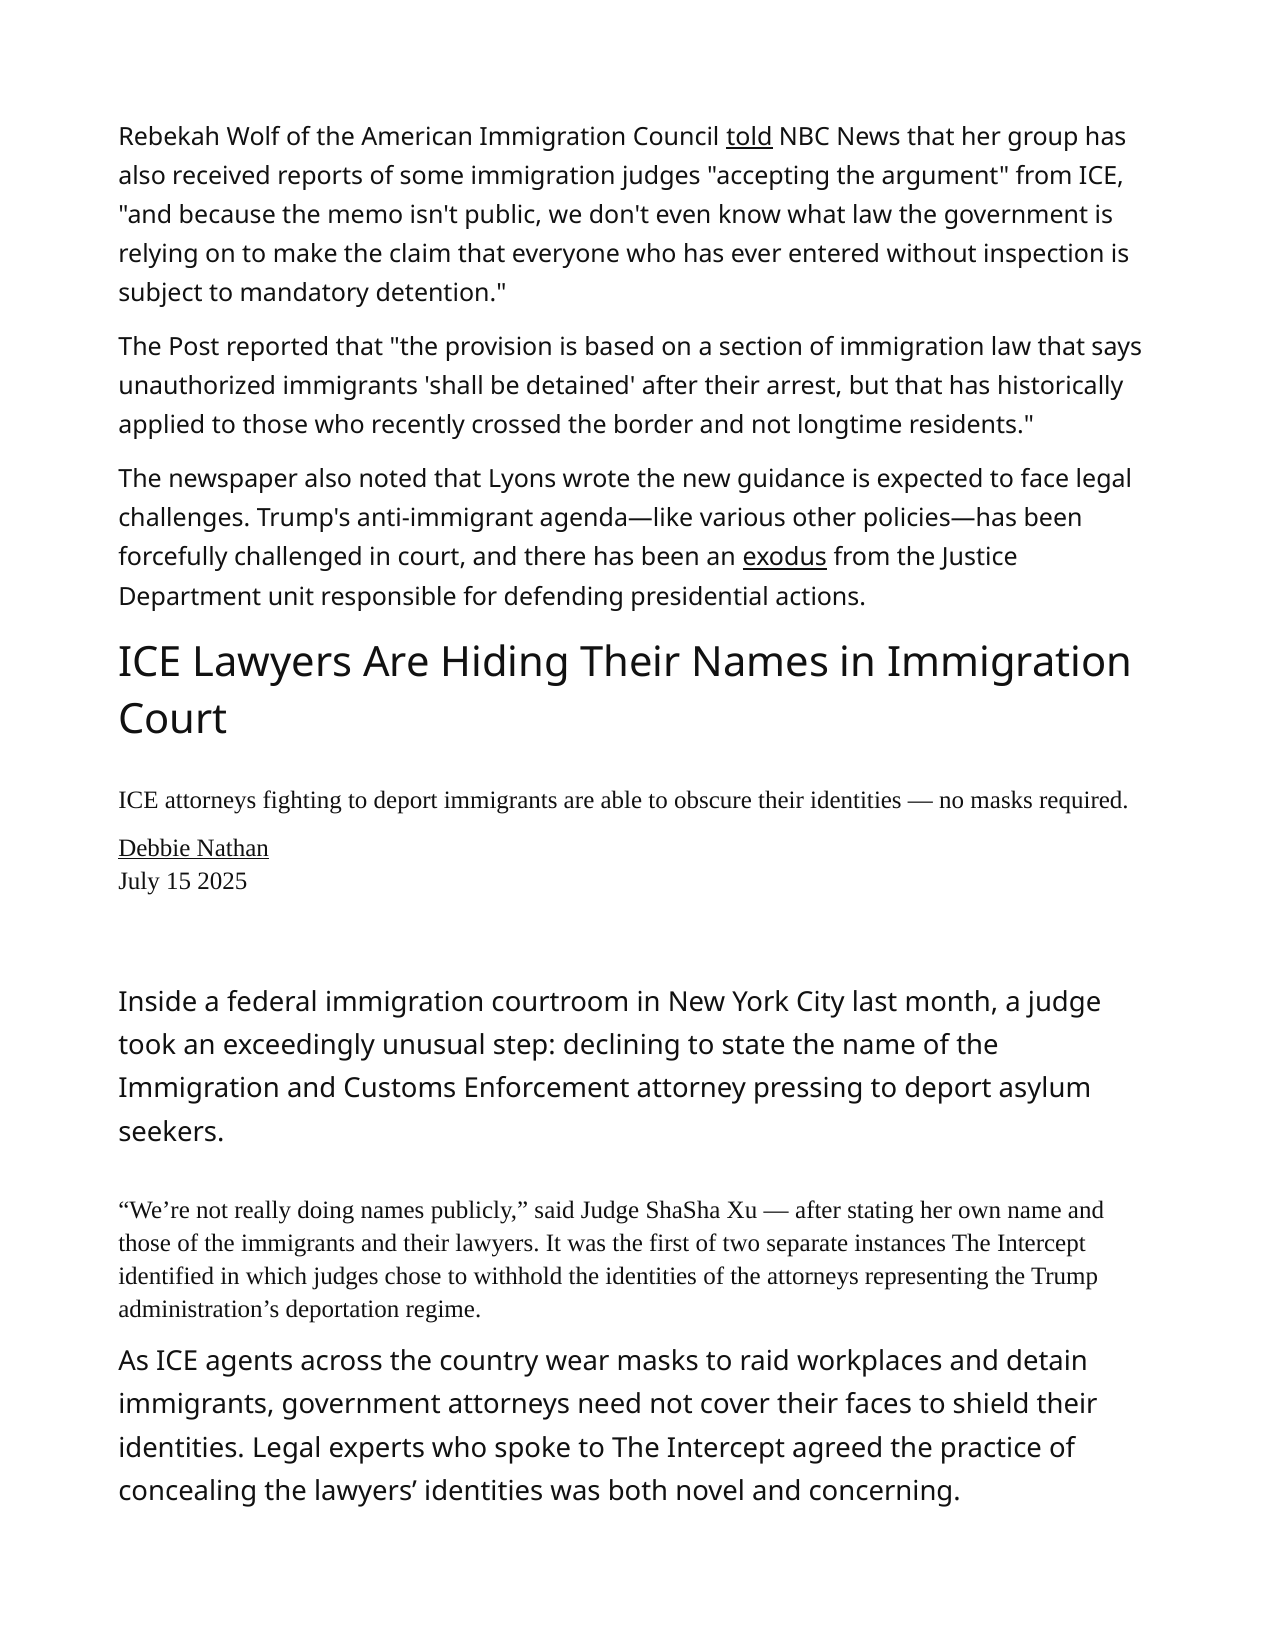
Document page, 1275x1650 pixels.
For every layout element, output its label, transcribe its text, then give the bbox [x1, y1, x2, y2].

text The newspaper also noted that Lyons wrote the new guidance is expected to face legal challenges. Trump's anti-immigrant agenda—like various other policies—has been forcefully challenged in court, and there has been an exodus from the Justice Department unit responsible for defending presidential actions. [118, 461, 1157, 612]
text The Post reported that "the provision is based on a section of immigration law that says unauthorized immigrants 'shall be detained' after their arrest, but that has historically applied to those who recently crossed the border and not longtime residents." [118, 328, 1157, 441]
text July 15 2025 [118, 866, 1157, 895]
text Inside a federal immigration courtroom in New York City last month, a judge took an exceedingly unusual step: declining to state the name of the Immigration and Customs Enforcement attorney pressing to deport asylum seekers. [118, 982, 1157, 1149]
text Rebekah Wolf of the American Immigration Council told NBC News that her group has also received reports of some immigration judges "accepting the argument" from ICE, "and because the memo isn't public, we don't even know what law the government is relying on to make the claim that everyone who has ever entered without inspection is subject to mandatory detention." [118, 118, 1157, 309]
text ICE attorneys fighting to deport immigrants are able to obscure their identities — no masks required. [118, 785, 1157, 814]
text Debbie Nathan [118, 833, 1157, 862]
text “We’re not really doing names publicly,” said Judge ShaSha Xu — after stating her own name and those of the immigrants and their lawyers. It was the first of two separate instances The Intercept identified in which judges chose to withhold the identities of the attorneys representing the Trump administration’s deportation regime. [118, 1195, 1157, 1322]
subtitle ICE Lawyers Are Hiding Their Names in Immigration Court [118, 632, 1157, 745]
text As ICE agents across the country wear masks to raid workplaces and detain immigrants, government attorneys need not cover their faces to shield their identities. Legal experts who spoke to The Intercept agreed the practice of concealing the lawyers’ identities was both novel and concerning. [118, 1341, 1157, 1508]
